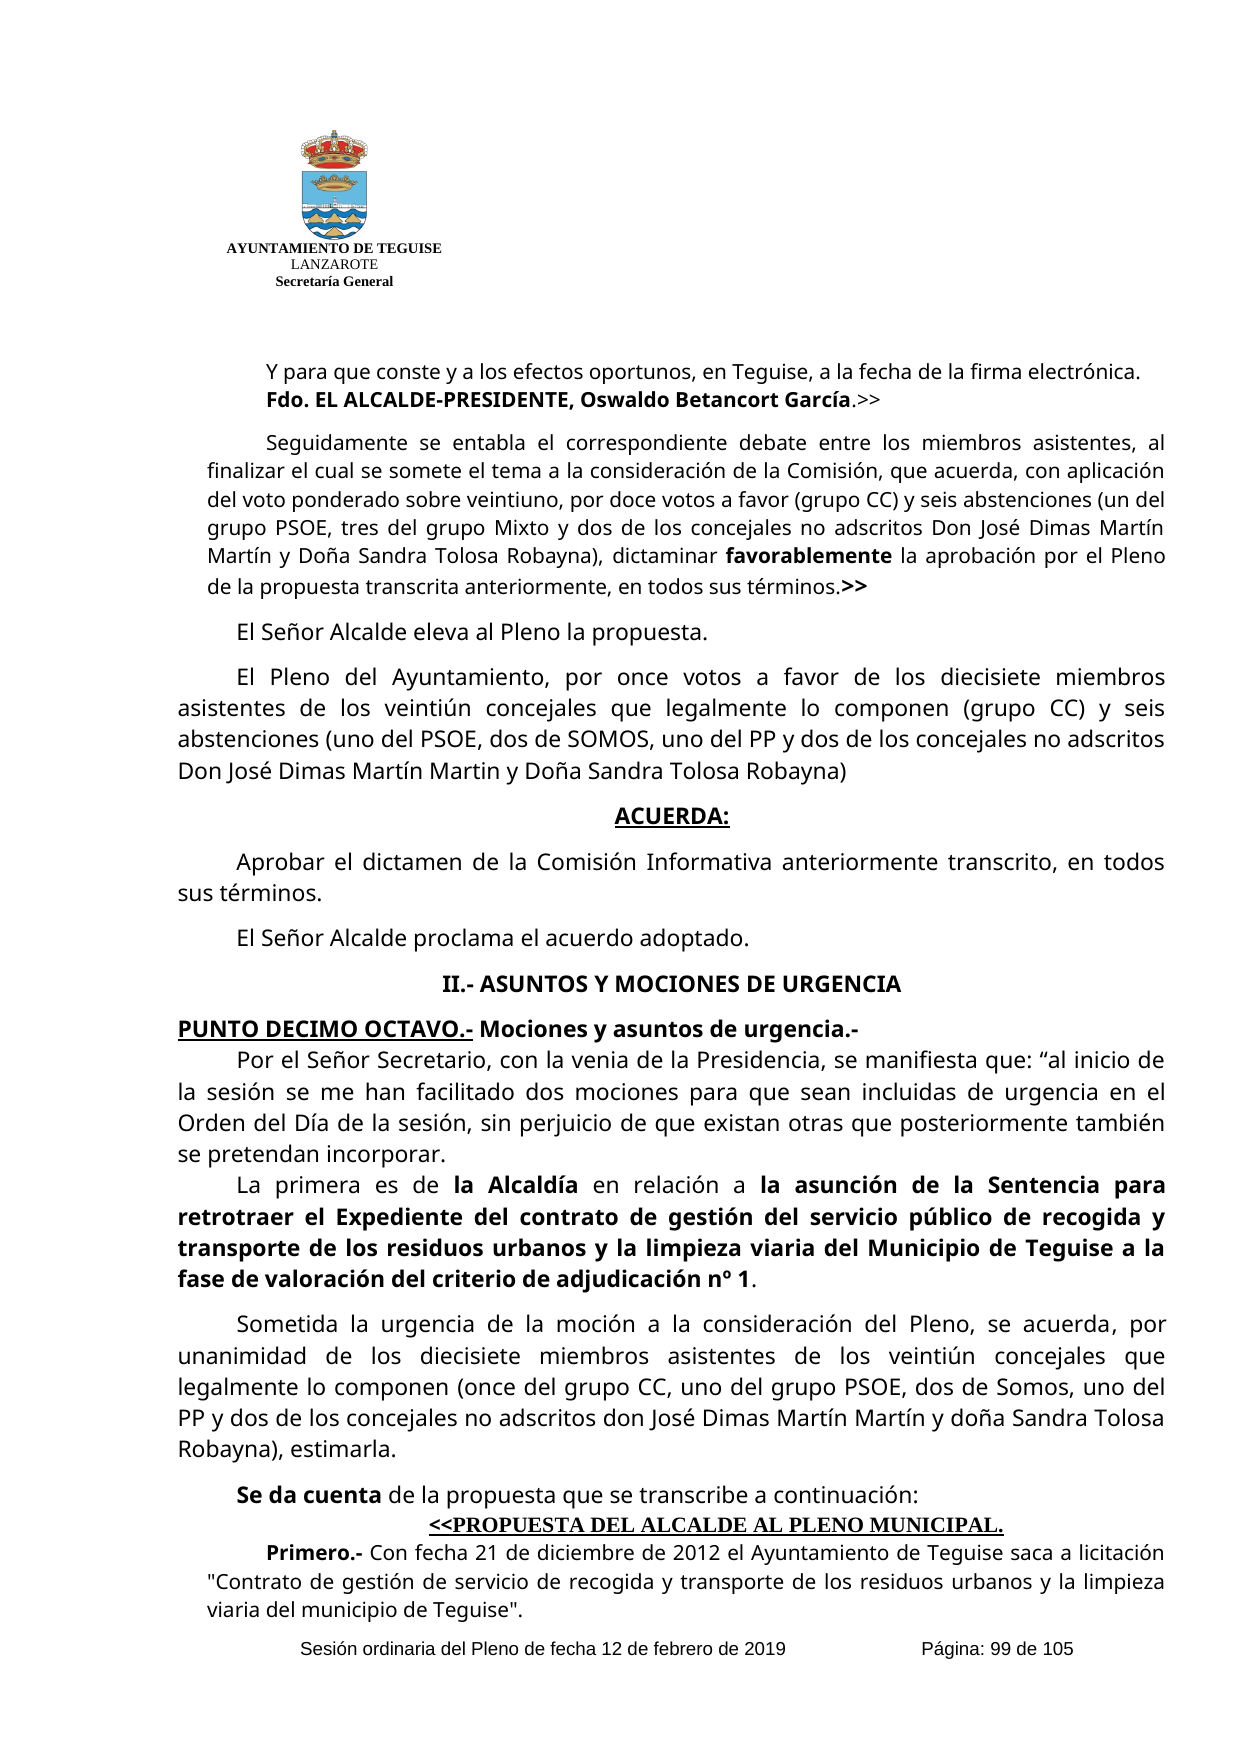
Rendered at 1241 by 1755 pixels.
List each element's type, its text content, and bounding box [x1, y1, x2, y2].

text El Señor Alcalde eleva al Pleno la propuesta. [177, 615, 1167, 647]
text El Señor Alcalde proclama el acuerdo adoptado. [177, 922, 1167, 953]
text PUNTO DECIMO OCTAVO.- Mociones y asuntos de urgencia.- [177, 1013, 1167, 1044]
text Por el Señor Secretario, con la venia de la Presidencia, se manifiesta que: “al inicio de la sesión se me han facilitado dos mociones para que sean incluidas de urgencia en el Orden del Día de la sesión, sin perjuicio de que existan otras que posteriormente también se pretendan incorporar. [177, 1044, 1167, 1169]
text Fdo. EL ALCALDE-PRESIDENTE, Oswaldo Betancort García.>> [207, 385, 1167, 414]
text Sometida la urgencia de la moción a la consideración del Pleno, se acuerda, por unanimidad de los diecisiete miembros asistentes de los veintiún concejales que legalmente lo componen (once del grupo CC, uno del grupo PSOE, dos de Somos, uno del PP y dos de los concejales no adscritos don José Dimas Martín Martín y doña Sandra Tolosa Robayna), estimarla. [177, 1308, 1167, 1464]
text Seguidamente se entabla el correspondiente debate entre los miembros asistentes, al finalizar el cual se somete el tema a la consideración de la Comisión, que acuerda, con aplicación del voto ponderado sobre veintiuno, por doce votos a favor (grupo CC) y seis abstenciones (un del grupo PSOE, tres del grupo Mixto y dos de los concejales no adscritos Don José Dimas Martín Martín y Doña Sandra Tolosa Robayna), dictaminar favorablemente la aprobación por el Pleno de la propuesta transcrita anteriormente, en todos sus términos.>> [207, 428, 1167, 601]
text La primera es de la Alcaldía en relación a la asunción de la Sentencia para retrotraer el Expediente del contrato de gestión del servicio público de recogida y transporte de los residuos urbanos y la limpieza viaria del Municipio de Teguise a la fase de valoración del criterio de adjudicación nº 1. [177, 1169, 1167, 1294]
text Aprobar el dictamen de la Comisión Informativa anteriormente transcrito, en todos sus términos. [177, 845, 1167, 908]
text Primero.- Con fecha 21 de diciembre de 2012 el Ayuntamiento de Teguise saca a licitación "Contrato de gestión de servicio de recogida y transporte de los residuos urbanos y la limpieza viaria del municipio de Teguise". [207, 1538, 1167, 1624]
text Se da cuenta de la propuesta que se transcribe a continuación: [177, 1479, 1167, 1510]
text El Pleno del Ayuntamiento, por once votos a favor de los diecisiete miembros asistentes de los veintiún concejales que legalmente lo componen (grupo CC) y seis abstenciones (uno del PSOE, dos de SOMOS, uno del PP y dos de los concejales no adscritos Don José Dimas Martín Martin y Doña Sandra Tolosa Robayna) [177, 661, 1167, 786]
text II.- ASUNTOS Y MOCIONES DE URGENCIA [177, 967, 1167, 999]
text ACUERDA: [177, 800, 1167, 831]
text Y para que conste y a los efectos oportunos, en Teguise, a la fecha de la firma electrónica. [207, 357, 1167, 385]
text <<PROPUESTA DEL ALCALDE AL PLENO MUNICIPAL. [207, 1510, 1167, 1538]
